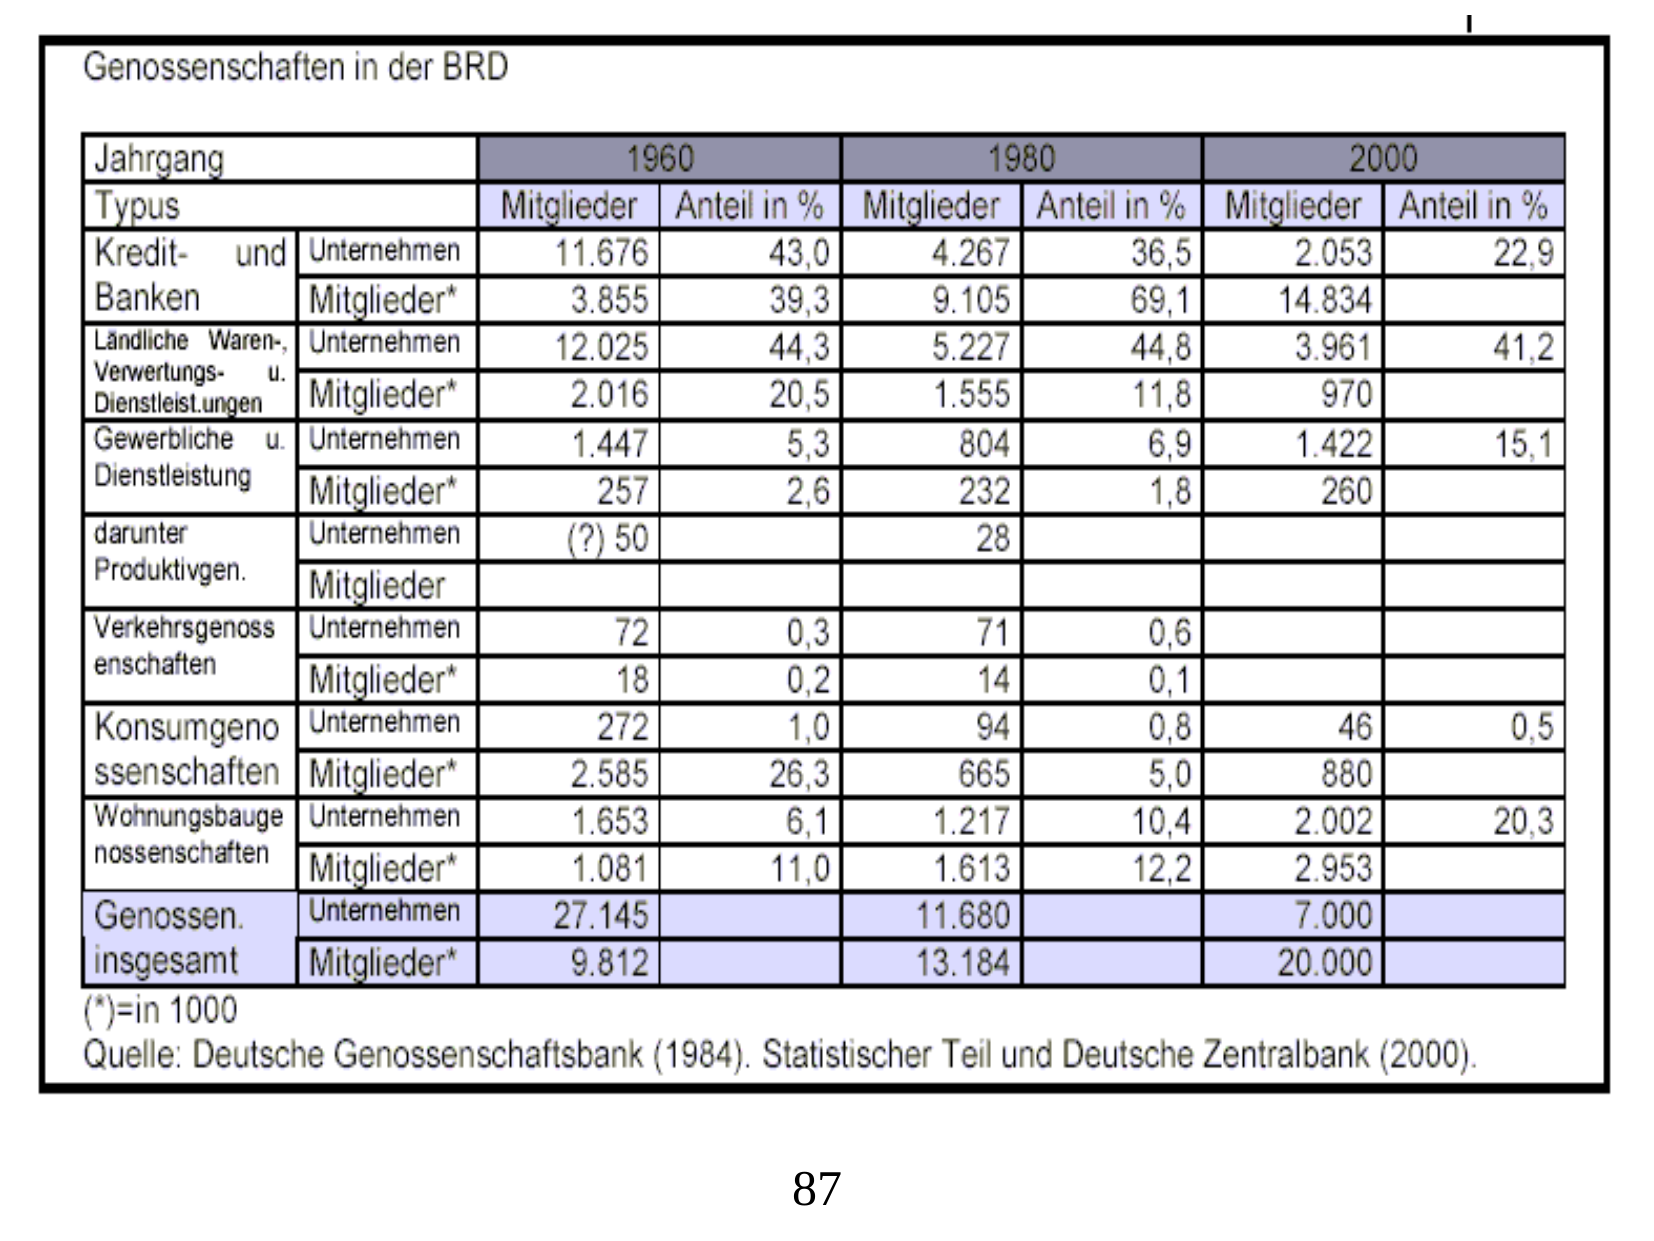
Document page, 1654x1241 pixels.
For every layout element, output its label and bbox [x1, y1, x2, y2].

text_box [822, 1161, 973, 1223]
picture [10, 15, 1640, 1131]
